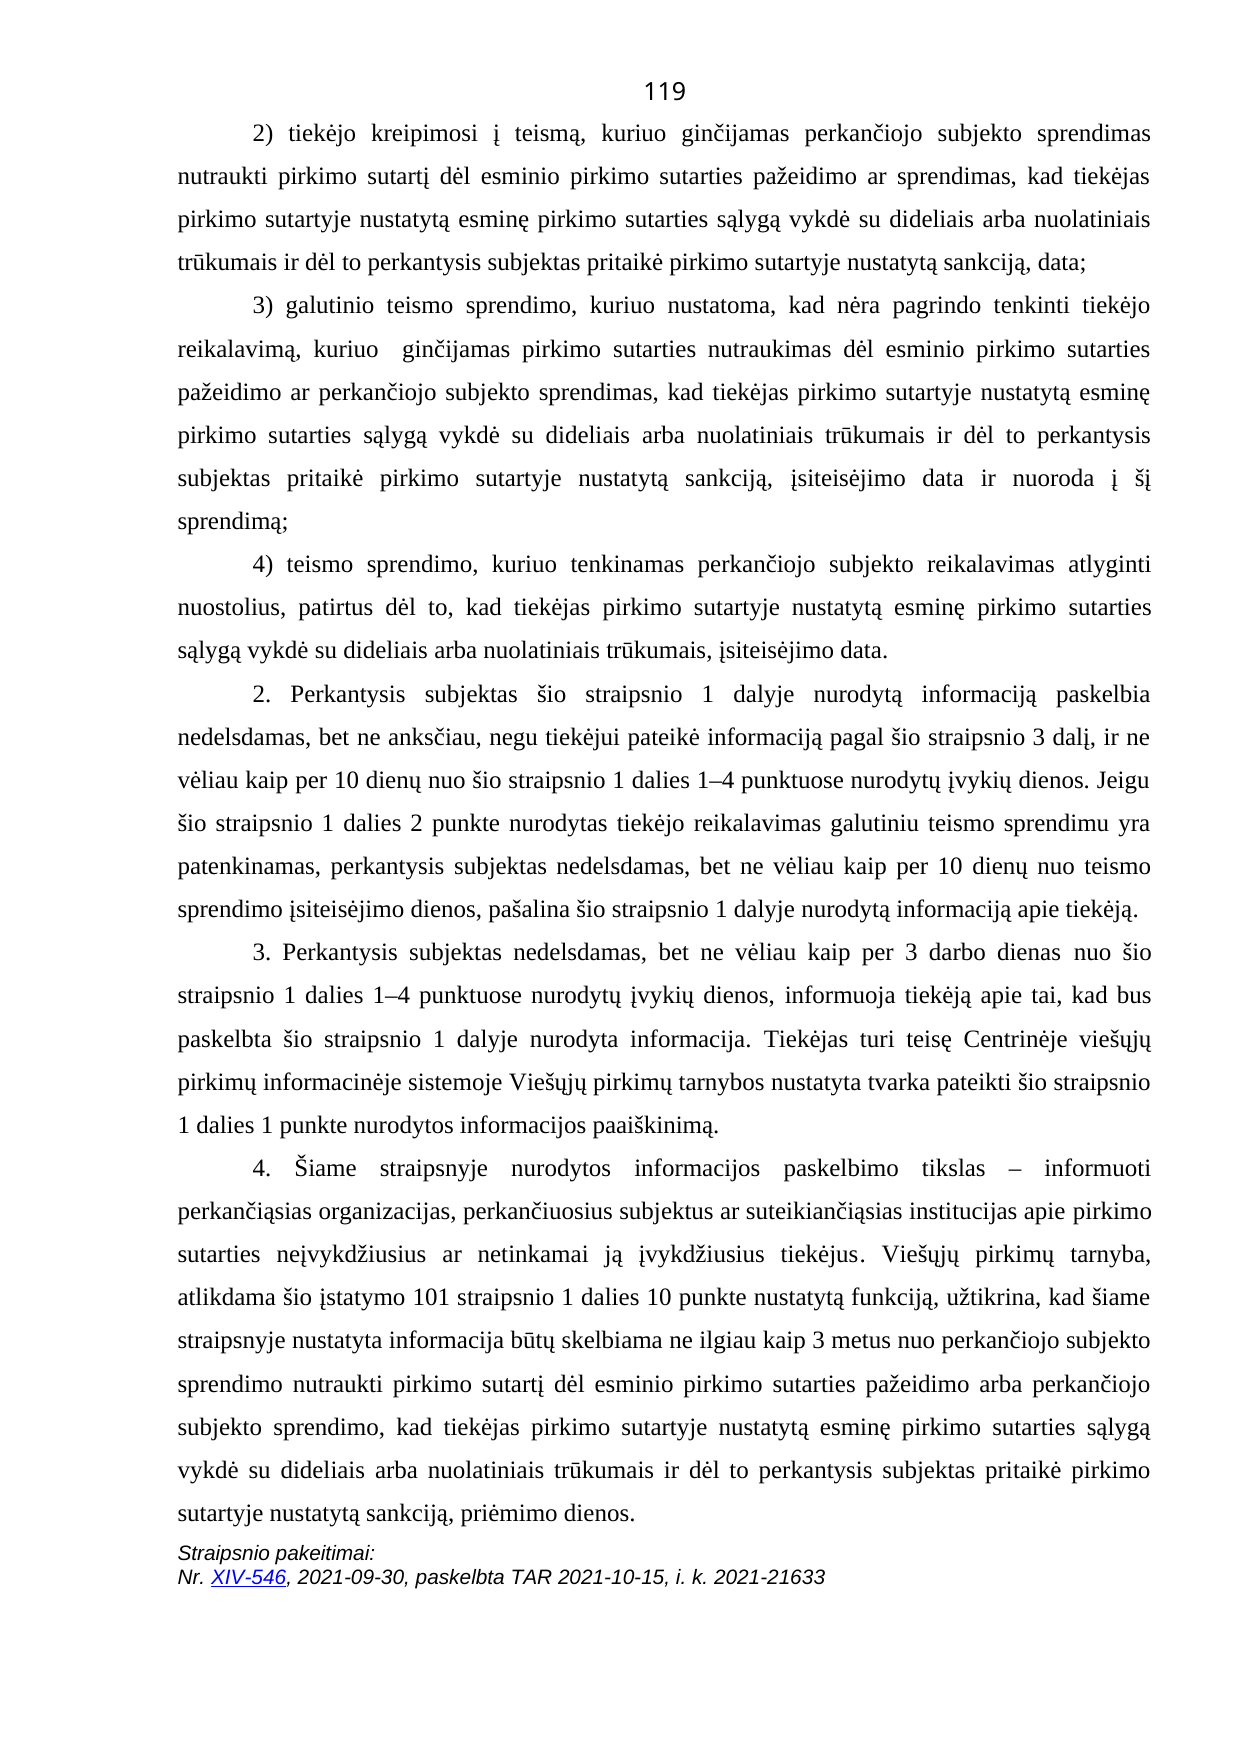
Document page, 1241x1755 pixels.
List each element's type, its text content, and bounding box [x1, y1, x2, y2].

text Nr. XIV-546, 2021-09-30, paskelbta TAR 2021-10-15, i. k. 2021-21633 [177, 1565, 1152, 1589]
text 2. Perkantysis subjektas šio straipsnio 1 dalyje nurodytą informaciją paskelbia nedelsdamas, bet ne anksčiau, negu tiekėjui pateikė informaciją pagal šio straipsnio 3 dalį, ir ne vėliau kaip per 10 dienų nuo šio straipsnio 1 dalies 1–4 punktuose nurodytų įvykių dienos. Jeigu šio straipsnio 1 dalies 2 punkte nurodytas tiekėjo reikalavimas galutiniu teismo sprendimu yra patenkinamas, perkantysis subjektas nedelsdamas, bet ne vėliau kaip per 10 dienų nuo teismo sprendimo įsiteisėjimo dienos, pašalina šio straipsnio 1 dalyje nurodytą informaciją apie tiekėją. [177, 679, 1152, 923]
text 3. Perkantysis subjektas nedelsdamas, bet ne vėliau kaip per 3 darbo dienas nuo šio straipsnio 1 dalies 1–4 punktuose nurodytų įvykių dienos, informuoja tiekėją apie tai, kad bus paskelbta šio straipsnio 1 dalyje nurodyta informacija. Tiekėjas turi teisę Centrinėje viešųjų pirkimų informacinėje sistemoje Viešųjų pirkimų tarnybos nustatyta tvarka pateikti šio straipsnio 1 dalies 1 punkte nurodytos informacijos paaiškinimą. [177, 937, 1152, 1139]
text 4) teismo sprendimo, kuriuo tenkinamas perkančiojo subjekto reikalavimas atlyginti nuostolius, patirtus dėl to, kad tiekėjas pirkimo sutartyje nustatytą esminę pirkimo sutarties sąlygą vykdė su dideliais arba nuolatiniais trūkumais, įsiteisėjimo data. [177, 549, 1152, 664]
text 2) tiekėjo kreipimosi į teismą, kuriuo ginčijamas perkančiojo subjekto sprendimas nutraukti pirkimo sutartį dėl esminio pirkimo sutarties pažeidimo ar sprendimas, kad tiekėjas pirkimo sutartyje nustatytą esminę pirkimo sutarties sąlygą vykdė su dideliais arba nuolatiniais trūkumais ir dėl to perkantysis subjektas pritaikė pirkimo sutartyje nustatytą sankciją, data; [177, 118, 1152, 276]
text 3) galutinio teismo sprendimo, kuriuo nustatoma, kad nėra pagrindo tenkinti tiekėjo reikalavimą, kuriuo ginčijamas pirkimo sutarties nutraukimas dėl esminio pirkimo sutarties pažeidimo ar perkančiojo subjekto sprendimas, kad tiekėjas pirkimo sutartyje nustatytą esminę pirkimo sutarties sąlygą vykdė su dideliais arba nuolatiniais trūkumais ir dėl to perkantysis subjektas pritaikė pirkimo sutartyje nustatytą sankciją, įsiteisėjimo data ir nuoroda į šį sprendimą; [177, 291, 1152, 535]
text Straipsnio pakeitimai: [177, 1541, 1152, 1565]
text 4. Šiame straipsnyje nurodytos informacijos paskelbimo tikslas – informuoti perkančiąsias organizacijas, perkančiuosius subjektus ar suteikiančiąsias institucijas apie pirkimo sutarties neįvykdžiusius ar netinkamai ją įvykdžiusius tiekėjus. Viešųjų pirkimų tarnyba, atlikdama šio įstatymo 101 straipsnio 1 dalies 10 punkte nustatytą funkciją, užtikrina, kad šiame straipsnyje nustatyta informacija būtų skelbiama ne ilgiau kaip 3 metus nuo perkančiojo subjekto sprendimo nutraukti pirkimo sutartį dėl esminio pirkimo sutarties pažeidimo arba perkančiojo subjekto sprendimo, kad tiekėjas pirkimo sutartyje nustatytą esminę pirkimo sutarties sąlygą vykdė su dideliais arba nuolatiniais trūkumais ir dėl to perkantysis subjektas pritaikė pirkimo sutartyje nustatytą sankciją, priėmimo dienos. [177, 1153, 1152, 1527]
